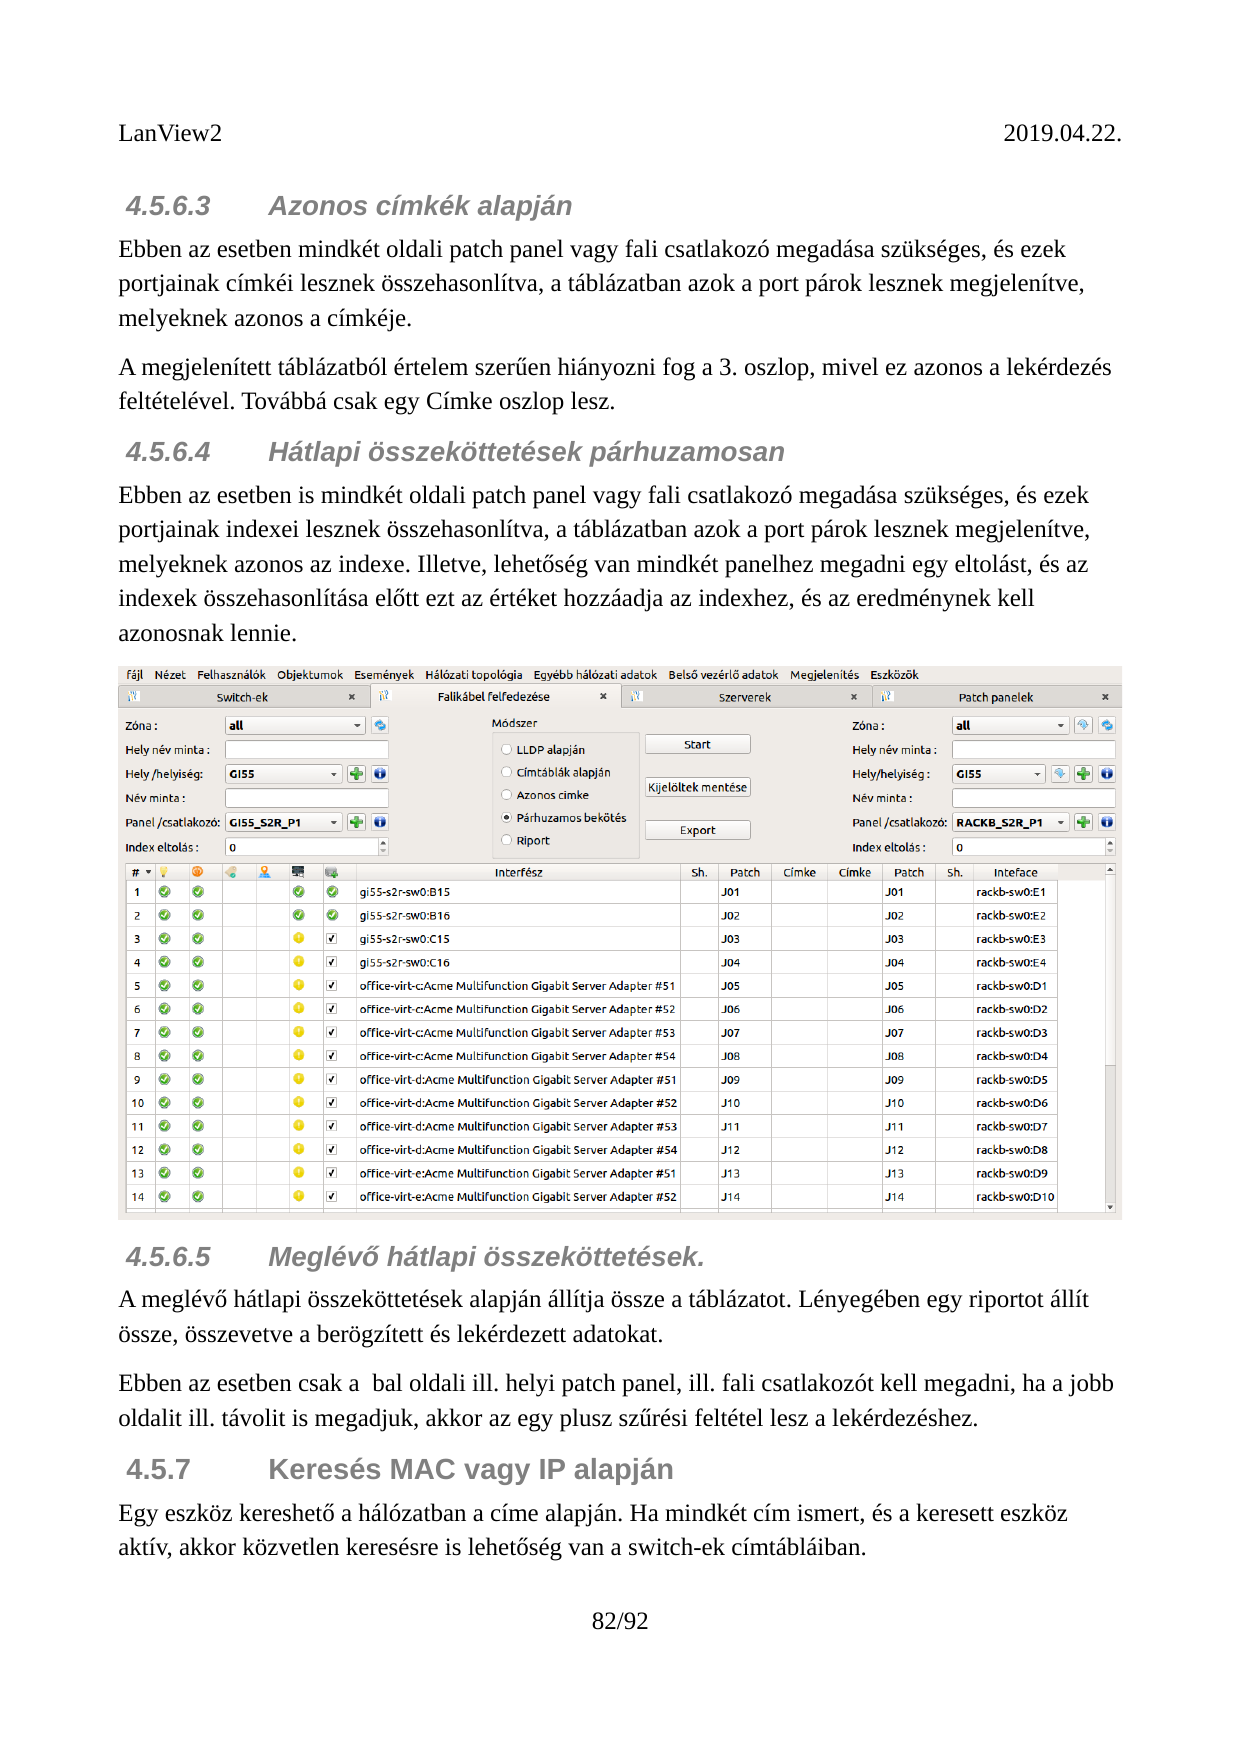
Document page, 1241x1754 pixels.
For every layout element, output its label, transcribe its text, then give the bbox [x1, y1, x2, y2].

text Ebben az esetben mindkét oldali patch panel vagy fali csatlakozó megadása szükséges, és ezek portjainak címkéi lesznek összehasonlítva, a táblázatban azok a port párok lesznek megjelenítve, melyeknek azonos a címkéje. [118, 234, 1122, 332]
subtitle Keresés MAC vagy IP alapján [118, 1452, 1122, 1485]
subtitle Hátlapi összeköttetések párhuzamosan [118, 436, 1122, 467]
text Ebben az esetben is mindkét oldali patch panel vagy fali csatlakozó megadása szükséges, és ezek portjainak indexei lesznek összehasonlítva, a táblázatban azok a port párok lesznek megjelenítve, melyeknek azonos az indexe. Illetve, lehetőség van mindkét panelhez megadni egy eltolást, és az indexek összehasonlítása előtt ezt az értéket hozzáadja az indexhez, és az eredménynek kell azonosnak lennie. [118, 480, 1122, 647]
subtitle Meglévő hátlapi összeköttetések. [118, 1240, 1122, 1272]
picture [118, 666, 1123, 1220]
text A megjelenített táblázatból értelem szerűen hiányozni fog a 3. oszlop, mivel ez azonos a lekérdezés feltételével. Továbbá csak egy Címke oszlop lesz. [118, 352, 1122, 415]
text A meglévő hátlapi összeköttetések alapján állítja össze a táblázatot. Lényegében egy riportot állít össze, összevetve a berögzített és lekérdezett adatokat. [118, 1284, 1122, 1348]
subtitle Azonos címkék alapján [118, 189, 1122, 221]
text Egy eszköz kereshető a hálózatban a címe alapján. Ha mindkét cím ismert, és a keresett eszköz aktív, akkor közvetlen keresésre is lehetőség van a switch-ek címtábláiban. [118, 1498, 1122, 1561]
text Ebben az esetben csak a bal oldali ill. helyi patch panel, ill. fali csatlakozót kell megadni, ha a jobb oldalit ill. távolit is megadjuk, akkor az egy plusz szűrési feltétel lesz a lekérdezéshez. [118, 1368, 1122, 1431]
